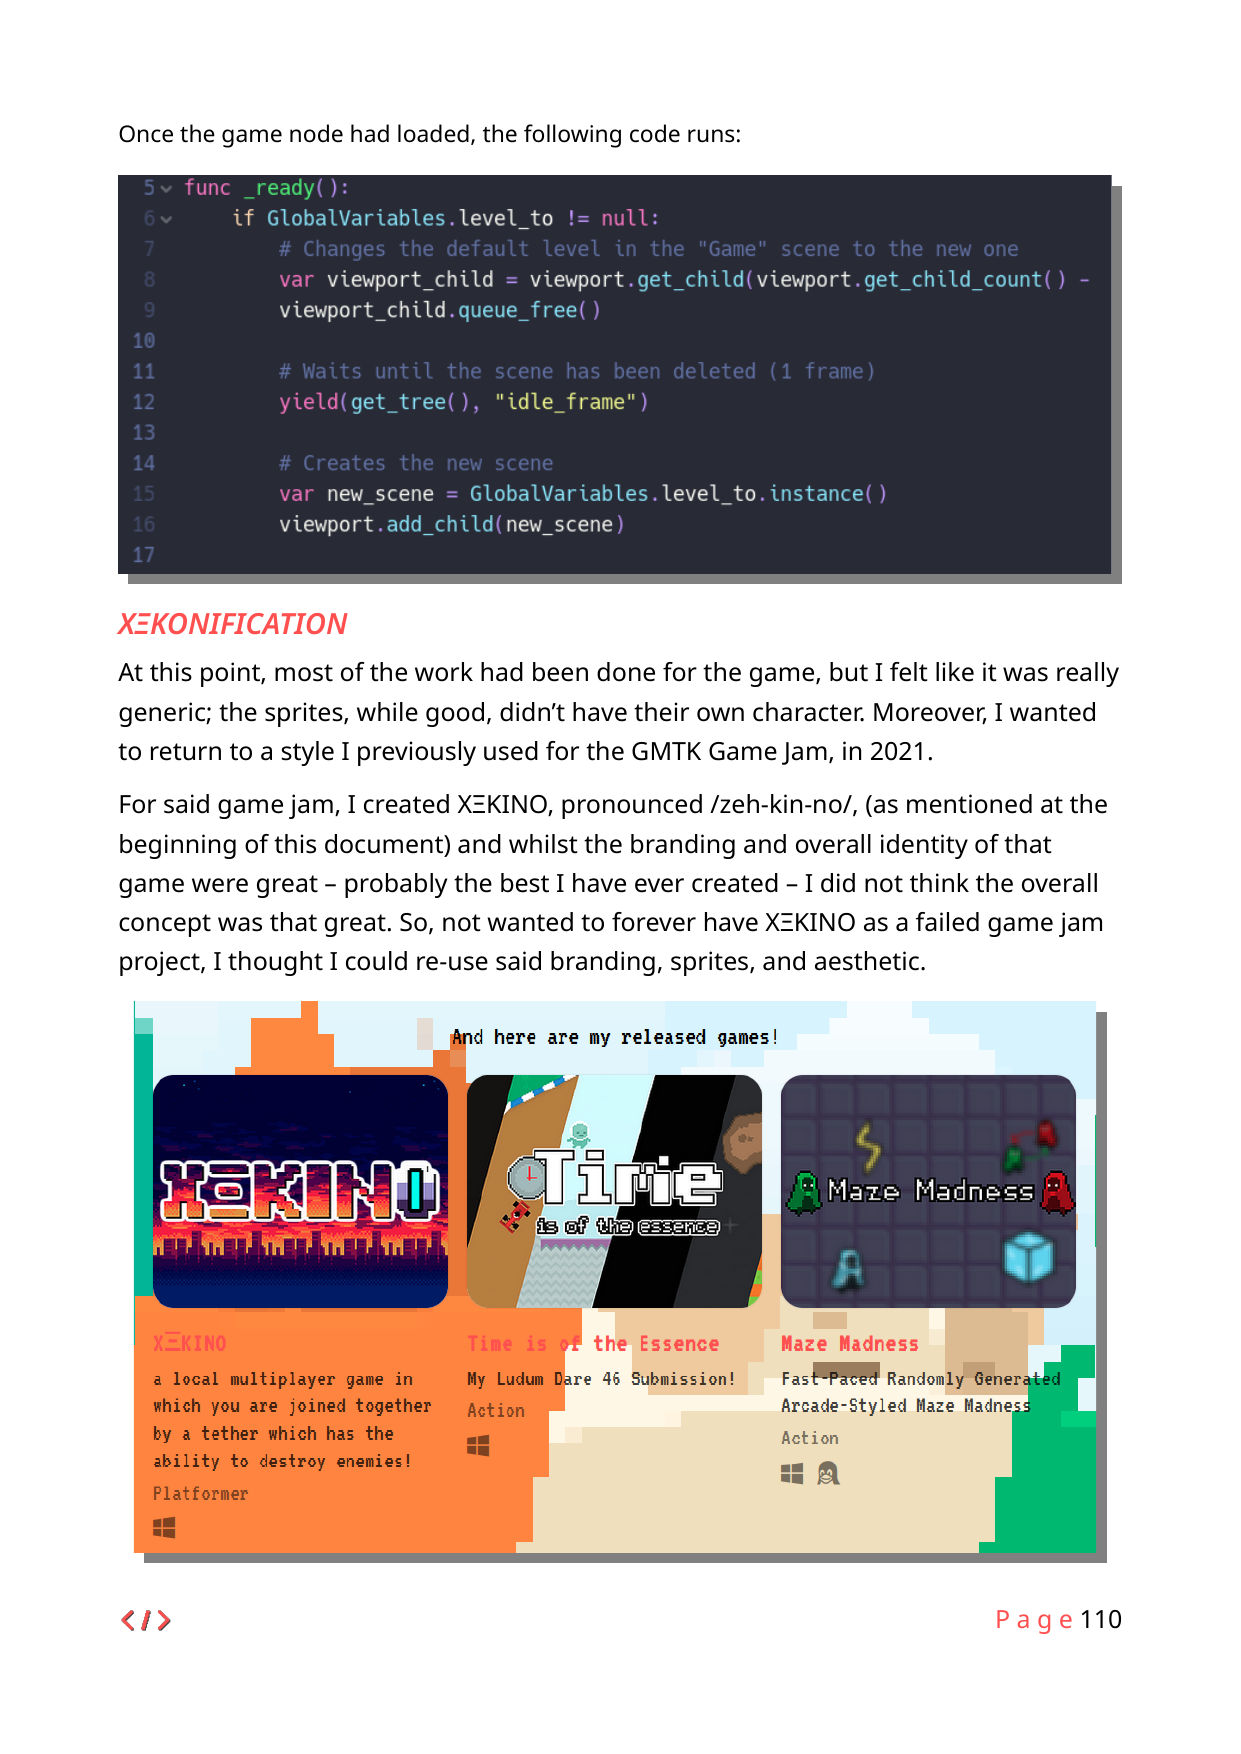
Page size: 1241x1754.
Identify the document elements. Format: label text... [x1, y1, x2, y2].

picture [133, 1001, 1097, 1553]
picture [118, 175, 1112, 574]
text Once the game node had loaded, the following code runs: [118, 118, 1122, 149]
picture [116, 1591, 175, 1649]
text At this point, most of the work had been done for the game, but I felt like it was really generic; the sprites, while good, didn’t have their own character. Moreover, I wanted to return to a style I previously used for the GMTK Game Jam, in 2021. [118, 655, 1122, 767]
subtitle XΞKONIFICATION [118, 574, 1122, 643]
text For said game jam, I created XΞKINO, pronounced /zeh-kin-no/, (as mentioned at the beginning of this document) and whilst the branding and overall identity of that game were great – probably the best I have ever created – I did not think the overall concept was that great. So, not wanted to forever have XΞKINO as a failed game jam project, I thought I could re-use said branding, sprites, and aesthetic. [118, 787, 1122, 978]
